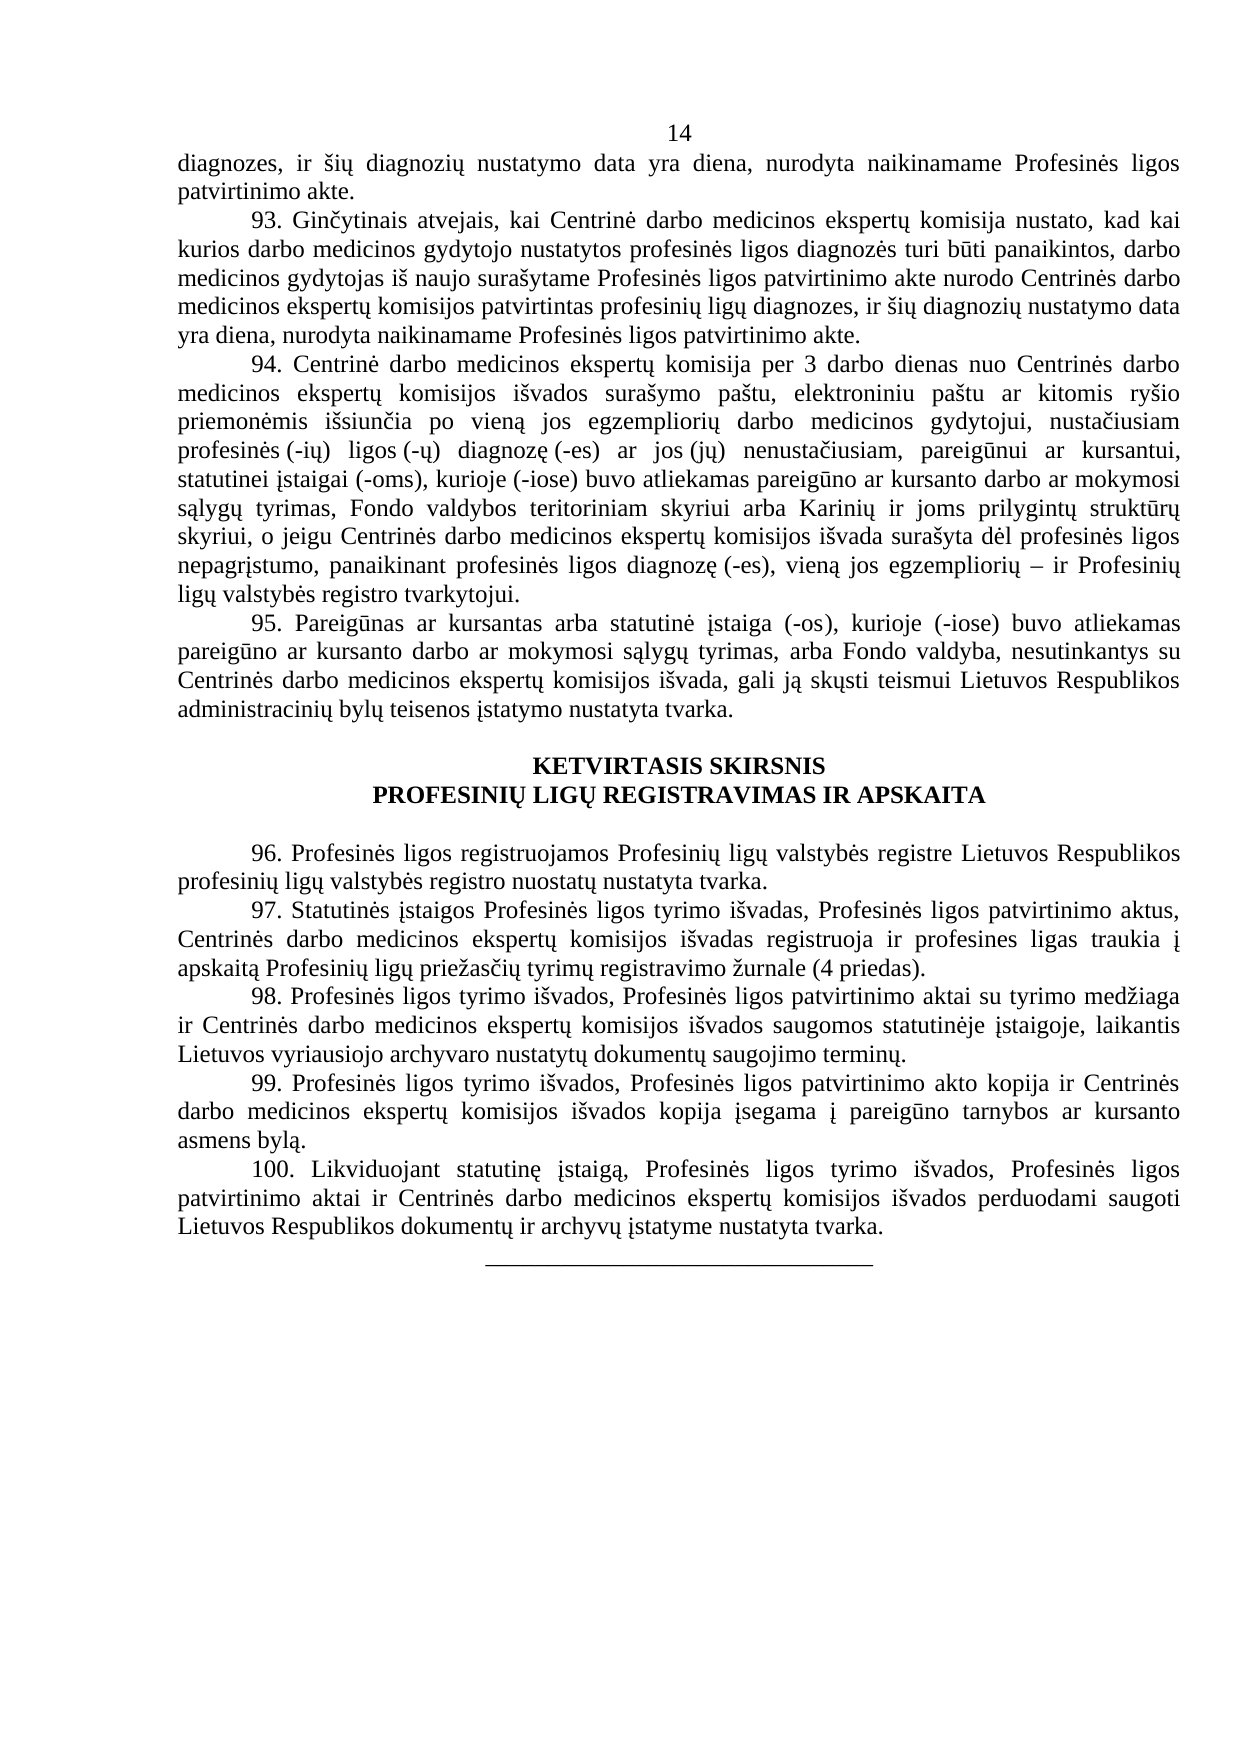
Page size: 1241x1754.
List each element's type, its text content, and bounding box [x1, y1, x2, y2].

text PROFESINIŲ LIGŲ REGISTRAVIMAS IR APSKAITA [177, 780, 1181, 809]
text 100. Likviduojant statutinę įstaigą, Profesinės ligos tyrimo išvados, Profesinės ligos patvirtinimo aktai ir Centrinės darbo medicinos ekspertų komisijos išvados perduodami saugoti Lietuvos Respublikos dokumentų ir archyvų įstatyme nustatyta tvarka. [177, 1154, 1181, 1240]
text 98. Profesinės ligos tyrimo išvados, Profesinės ligos patvirtinimo aktai su tyrimo medžiaga ir Centrinės darbo medicinos ekspertų komisijos išvados saugomos statutinėje įstaigoje, laikantis Lietuvos vyriausiojo archyvaro nustatytų dokumentų saugojimo terminų. [177, 981, 1181, 1068]
text 96. Profesinės ligos registruojamos Profesinių ligų valstybės registre Lietuvos Respublikos profesinių ligų valstybės registro nuostatų nustatyta tvarka. [177, 838, 1181, 895]
text diagnozes, ir šių diagnozių nustatymo data yra diena, nurodyta naikinamame Profesinės ligos patvirtinimo akte. [177, 148, 1181, 205]
text KETVIRTASIS SKIRSNIS [177, 751, 1181, 780]
text 95. Pareigūnas ar kursantas arba statutinė įstaiga (-os), kurioje (-iose) buvo atliekamas pareigūno ar kursanto darbo ar mokymosi sąlygų tyrimas, arba Fondo valdyba, nesutinkantys su Centrinės darbo medicinos ekspertų komisijos išvada, gali ją skųsti teismui Lietuvos Respublikos administracinių bylų teisenos įstatymo nustatyta tvarka. [177, 608, 1181, 723]
text _______________________________ [177, 1240, 1181, 1269]
text 97. Statutinės įstaigos Profesinės ligos tyrimo išvadas, Profesinės ligos patvirtinimo aktus, Centrinės darbo medicinos ekspertų komisijos išvadas registruoja ir profesines ligas traukia į apskaitą Profesinių ligų priežasčių tyrimų registravimo žurnale (4 priedas). [177, 895, 1181, 981]
text 94. Centrinė darbo medicinos ekspertų komisija per 3 darbo dienas nuo Centrinės darbo medicinos ekspertų komisijos išvados surašymo paštu, elektroniniu paštu ar kitomis ryšio priemonėmis išsiunčia po vieną jos egzempliorių darbo medicinos gydytojui, nustačiusiam profesinės (-ių) ligos (-ų) diagnozę (-es) ar jos (jų) nenustačiusiam, pareigūnui ar kursantui, statutinei įstaigai (-oms), kurioje (-iose) buvo atliekamas pareigūno ar kursanto darbo ar mokymosi sąlygų tyrimas, Fondo valdybos teritoriniam skyriui arba Karinių ir joms prilygintų struktūrų skyriui, o jeigu Centrinės darbo medicinos ekspertų komisijos išvada surašyta dėl profesinės ligos nepagrįstumo, panaikinant profesinės ligos diagnozę (-es), vieną jos egzempliorių – ir Profesinių ligų valstybės registro tvarkytojui. [177, 349, 1181, 608]
text 93. Ginčytinais atvejais, kai Centrinė darbo medicinos ekspertų komisija nustato, kad kai kurios darbo medicinos gydytojo nustatytos profesinės ligos diagnozės turi būti panaikintos, darbo medicinos gydytojas iš naujo surašytame Profesinės ligos patvirtinimo akte nurodo Centrinės darbo medicinos ekspertų komisijos patvirtintas profesinių ligų diagnozes, ir šių diagnozių nustatymo data yra diena, nurodyta naikinamame Profesinės ligos patvirtinimo akte. [177, 205, 1181, 349]
text 99. Profesinės ligos tyrimo išvados, Profesinės ligos patvirtinimo akto kopija ir Centrinės darbo medicinos ekspertų komisijos išvados kopija įsegama į pareigūno tarnybos ar kursanto asmens bylą. [177, 1068, 1181, 1154]
